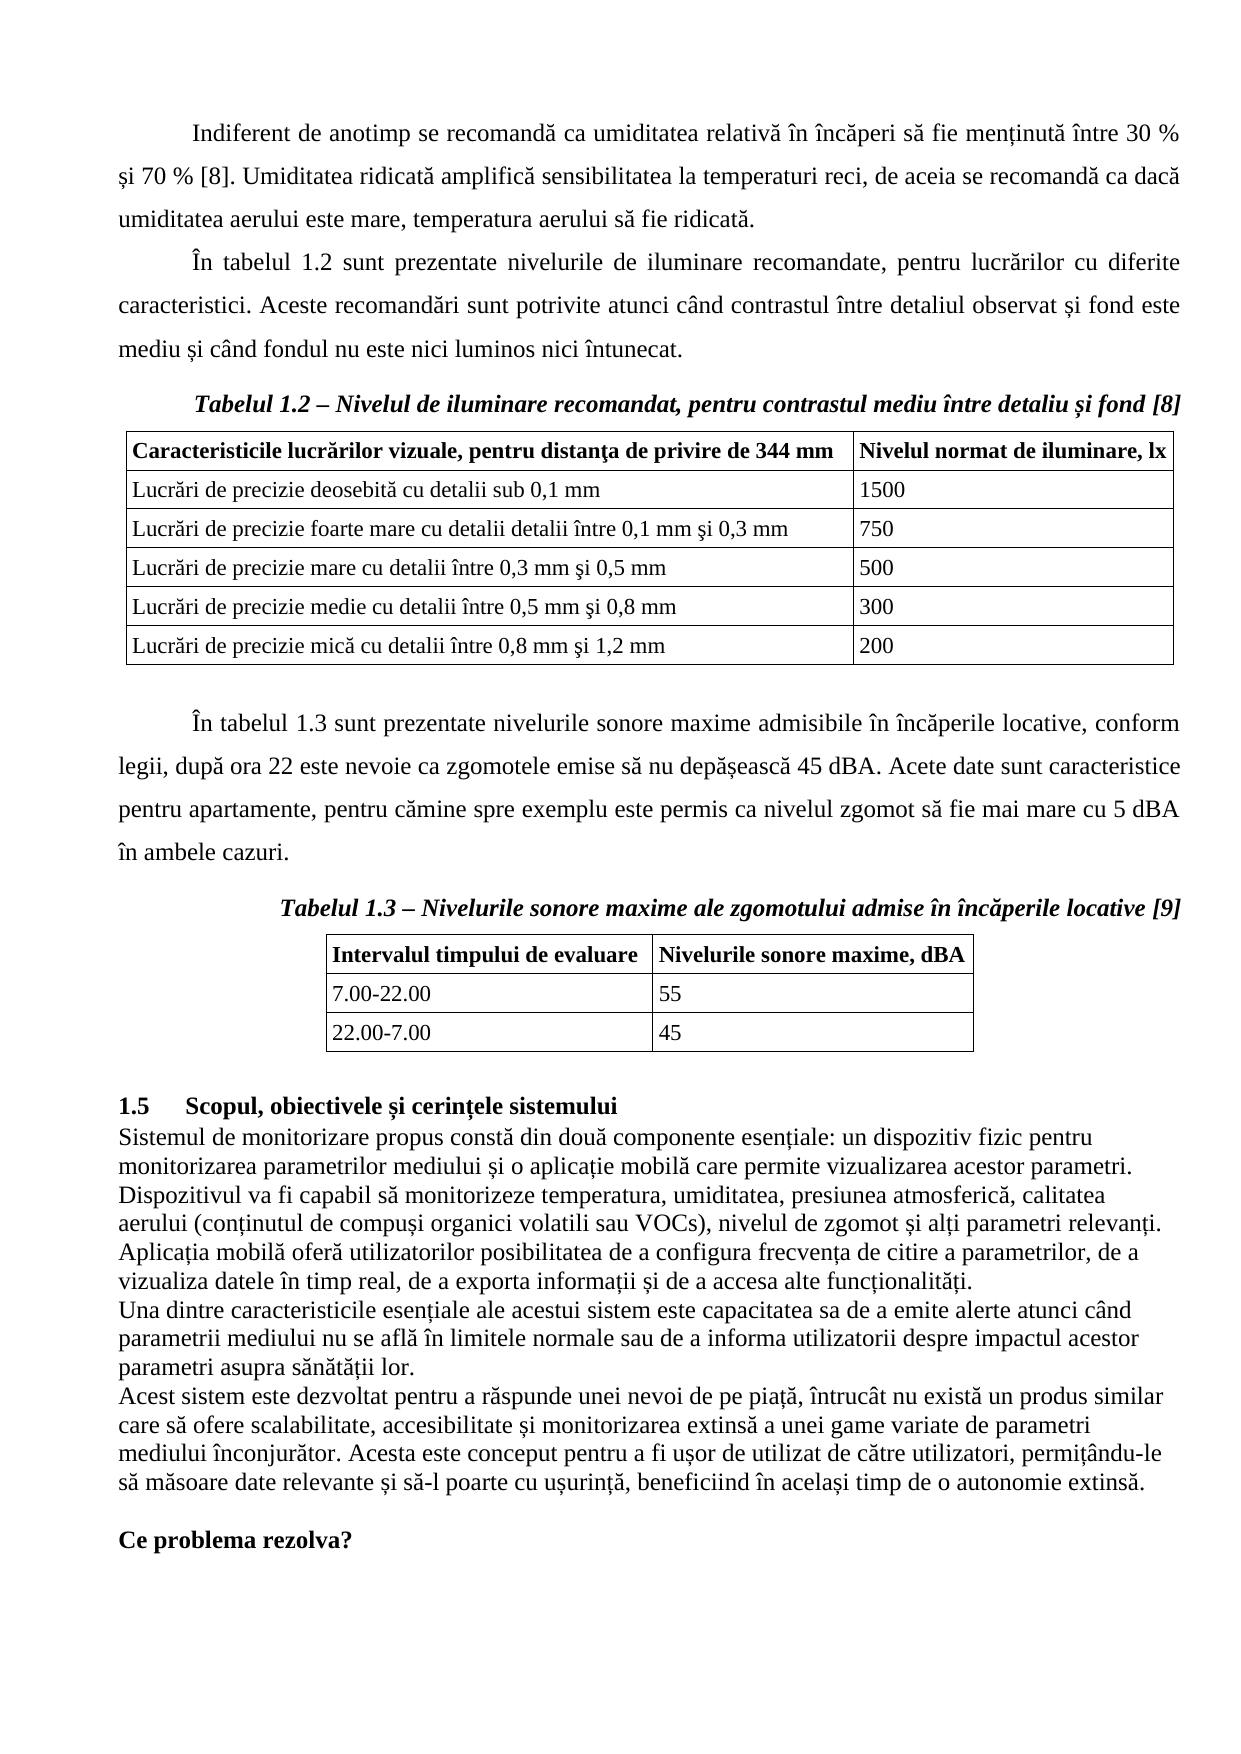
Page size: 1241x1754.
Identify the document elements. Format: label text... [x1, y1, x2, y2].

text În tabelul 1.2 sunt prezentate nivelurile de iluminare recomandate, pentru lucrărilor cu diferite caracteristici. Aceste recomandări sunt potrivite atunci când contrastul între detaliul observat și fond este mediu și când fondul nu este nici luminos nici întunecat. [118, 247, 1181, 362]
table_cell 55 [653, 974, 973, 1012]
table_cell Lucrări de precizie deosebită cu detalii sub 0,1 mm [127, 471, 853, 508]
text Aplicația mobilă oferă utilizatorilor posibilitatea de a configura frecvența de citire a parametrilor, de a vizualiza datele în timp real, de a exporta informații și de a accesa alte funcționalități. [118, 1237, 1181, 1295]
table_header Nivelurile sonore maxime, dBA [653, 935, 973, 973]
table_cell 500 [854, 548, 1173, 586]
text Una dintre caracteristicile esențiale ale acestui sistem este capacitatea sa de a emite alerte atunci când parametrii mediului nu se află în limitele normale sau de a informa utilizatorii despre impactul acestor parametri asupra sănătății lor. [118, 1295, 1181, 1381]
text Tabelul 1.2 – Nivelul de iluminare recomandat, pentru contrastul mediu între detaliu și fond [8] [118, 389, 1181, 418]
subtitle Scopul, obiectivele și cerințele sistemului [118, 1091, 1181, 1120]
table_cell 1500 [854, 471, 1173, 508]
text Acest sistem este dezvoltat pentru a răspunde unei nevoi de pe piață, întrucât nu există un produs similar care să ofere scalabilitate, accesibilitate și monitorizarea extinsă a unei game variate de parametri mediului înconjurător. Acesta este conceput pentru a fi ușor de utilizat de către utilizatori, permițându-le să măsoare date relevante și să-l poarte cu ușurință, beneficiind în același timp de o autonomie extinsă. [118, 1381, 1181, 1496]
text În tabelul 1.3 sunt prezentate nivelurile sonore maxime admisibile în încăperile locative, conform legii, după ora 22 este nevoie ca zgomotele emise să nu depășească 45 dBA. Acete date sunt caracteristice pentru apartamente, pentru cămine spre exemplu este permis ca nivelul zgomot să fie mai mare cu 5 dBA în ambele cazuri. [118, 708, 1181, 866]
table_cell 45 [653, 1013, 973, 1051]
table_cell Lucrări de precizie foarte mare cu detalii detalii între 0,1 mm şi 0,3 mm [127, 509, 853, 547]
text Ce problema rezolva? [118, 1525, 1181, 1553]
text Indiferent de anotimp se recomandă ca umiditatea relativă în încăperi să fie menținută între 30 % și 70 % [8]. Umiditatea ridicată amplifică sensibilitatea la temperaturi reci, de aceia se recomandă ca dacă umiditatea aerului este mare, temperatura aerului să fie ridicată. [118, 118, 1181, 233]
table_header Caracteristicile lucrărilor vizuale, pentru distanţa de privire de 344 mm [127, 432, 853, 469]
table_header Intervalul timpului de evaluare [327, 935, 652, 973]
text Tabelul 1.3 – Nivelurile sonore maxime ale zgomotului admise în încăperile locative [9] [118, 893, 1181, 922]
table_cell 200 [854, 626, 1173, 664]
table_cell 22.00-7.00 [327, 1013, 652, 1051]
table_cell Lucrări de precizie mică cu detalii între 0,8 mm şi 1,2 mm [127, 626, 853, 664]
table_cell 7.00-22.00 [327, 974, 652, 1012]
table_cell Lucrări de precizie mare cu detalii între 0,3 mm şi 0,5 mm [127, 548, 853, 586]
table_cell Lucrări de precizie medie cu detalii între 0,5 mm şi 0,8 mm [127, 587, 853, 625]
table_header Nivelul normat de iluminare, lx [854, 432, 1173, 469]
table_cell 300 [854, 587, 1173, 625]
table_cell 750 [854, 509, 1173, 547]
text Sistemul de monitorizare propus constă din două componente esențiale: un dispozitiv fizic pentru monitorizarea parametrilor mediului și o aplicație mobilă care permite vizualizarea acestor parametri. Dispozitivul va fi capabil să monitorizeze temperatura, umiditatea, presiunea atmosferică, calitatea aerului (conținutul de compuși organici volatili sau VOCs), nivelul de zgomot și alți parametri relevanți. [118, 1122, 1181, 1237]
